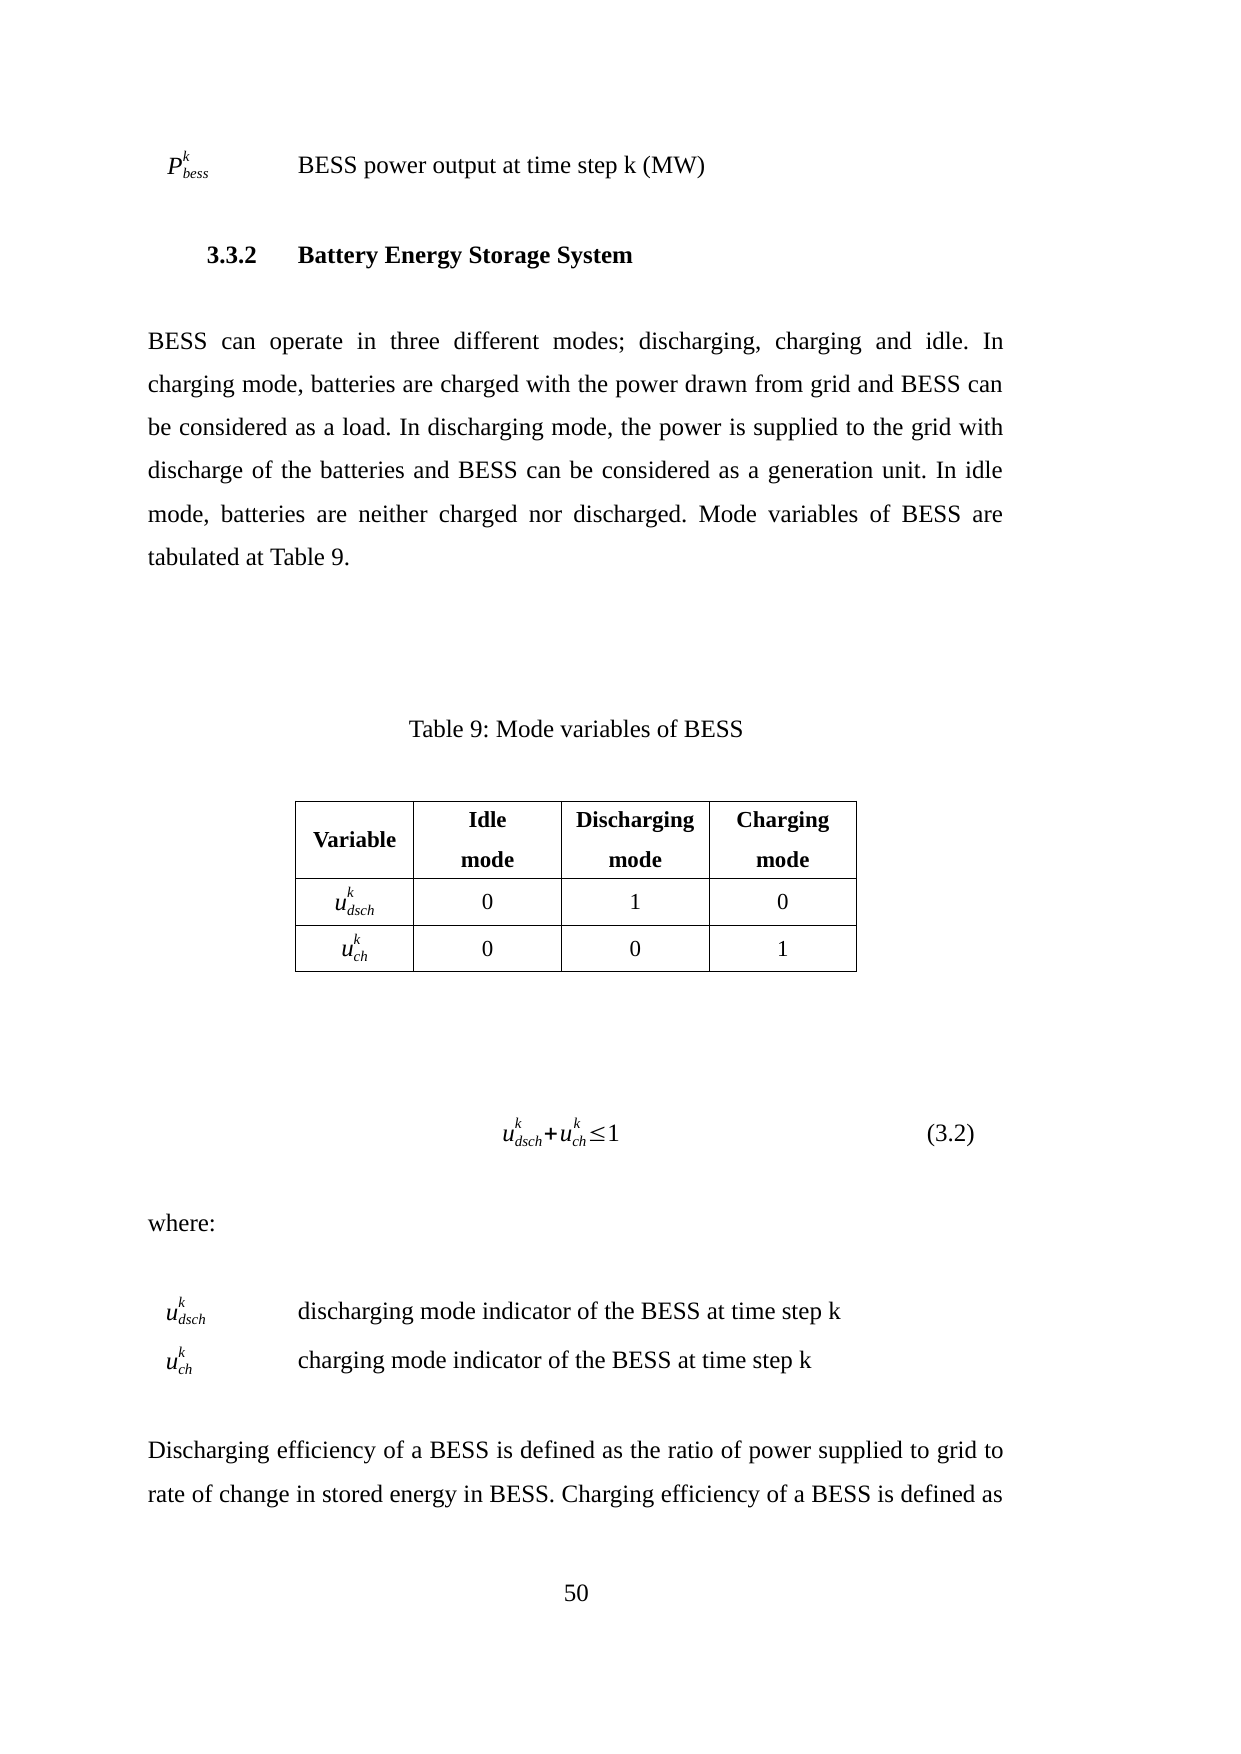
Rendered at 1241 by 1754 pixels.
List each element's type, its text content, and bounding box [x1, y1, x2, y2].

table_cell 0 [562, 926, 709, 971]
text charging mode indicator of the BESS at time step k [148, 1343, 1004, 1378]
text discharging mode indicator of the BESS at time step k [148, 1294, 1004, 1329]
text (3.2) [148, 1115, 1004, 1150]
text BESS can operate in three different modes; discharging, charging and idle. In charging mode, batteries are charged with the power drawn from grid and BESS can be considered as a load. In discharging mode, the power is supplied to the grid with discharge of the batteries and BESS can be considered as a generation unit. In idle mode, batteries are neither charged nor discharged. Mode variables of BESS are tabulated at Table 9. [148, 326, 1004, 571]
table_header Idle mode [414, 802, 561, 878]
text Table 9: Mode variables of BESS [148, 714, 1004, 743]
table_cell [296, 879, 413, 924]
table_header Variable [296, 802, 413, 878]
list Battery Energy Storage System [207, 240, 1004, 269]
table_cell [296, 926, 413, 971]
text BESS power output at time step k (MW) [148, 148, 1004, 182]
table_cell 0 [710, 879, 856, 924]
table_cell 0 [414, 926, 561, 971]
table_cell 0 [414, 879, 561, 924]
table_header Charging mode [710, 802, 856, 878]
text Discharging efficiency of a BESS is defined as the ratio of power supplied to grid to rate of change in stored energy in BESS. Charging efficiency of a BESS is defined as [148, 1436, 1004, 1507]
table_header Discharging mode [562, 802, 709, 878]
table_cell 1 [710, 926, 856, 971]
table_cell 1 [562, 879, 709, 924]
text where: [148, 1208, 1004, 1236]
